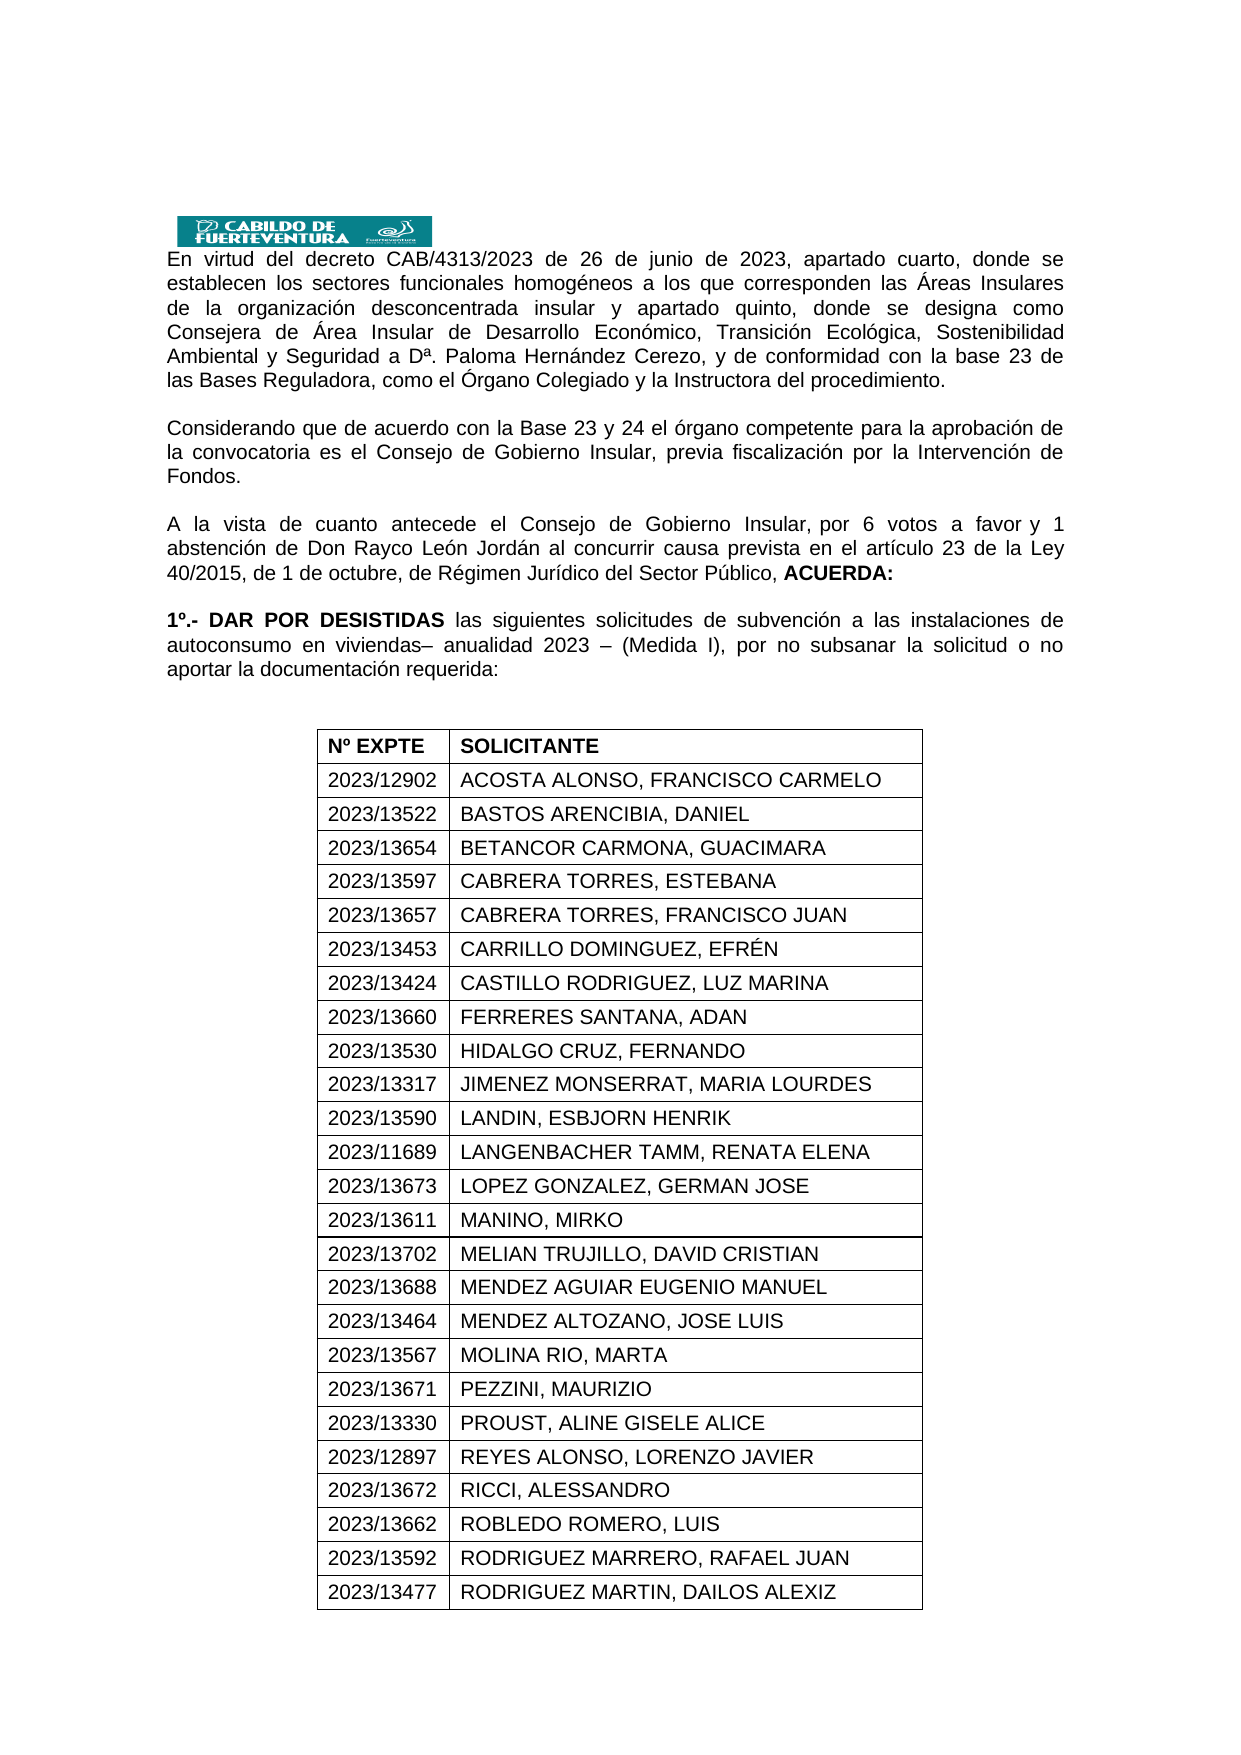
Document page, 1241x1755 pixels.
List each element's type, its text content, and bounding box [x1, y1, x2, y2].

table_cell 2023/13662 [318, 1508, 449, 1541]
table_cell 2023/13530 [318, 1035, 449, 1067]
text 1º.- DAR POR DESISTIDAS las siguientes solicitudes de subvención a las instalaciones de autoconsumo en viviendas– anualidad 2023 – (Medida I), por no subsanar la solicitud o no aportar la documentación requerida: [167, 608, 1064, 681]
table_cell 2023/13567 [318, 1339, 449, 1372]
table_cell 2023/13671 [318, 1373, 449, 1406]
table_cell PEZZINI, MAURIZIO [450, 1373, 922, 1406]
table_cell FERRERES SANTANA, ADAN [450, 1001, 922, 1033]
table_cell LANGENBACHER TAMM, RENATA ELENA [450, 1136, 922, 1169]
table_cell 2023/12902 [318, 764, 449, 797]
table_header Nº EXPTE [318, 730, 449, 763]
table_cell LANDIN, ESBJORN HENRIK [450, 1102, 922, 1135]
table_cell 2023/13330 [318, 1407, 449, 1439]
table_cell 2023/13654 [318, 831, 449, 864]
table_cell MANINO, MIRKO [450, 1204, 922, 1236]
table_cell HIDALGO CRUZ, FERNANDO [450, 1035, 922, 1067]
table_cell CASTILLO RODRIGUEZ, LUZ MARINA [450, 967, 922, 999]
table_cell 2023/13317 [318, 1068, 449, 1101]
table_cell 2023/13424 [318, 967, 449, 999]
table_cell 2023/13611 [318, 1204, 449, 1236]
table_cell 2023/13702 [318, 1238, 449, 1270]
table_cell 2023/13477 [318, 1576, 449, 1609]
table_cell 2023/13672 [318, 1474, 449, 1507]
table_cell ACOSTA ALONSO, FRANCISCO CARMELO [450, 764, 922, 797]
table_cell 2023/13673 [318, 1170, 449, 1203]
table_cell 2023/13453 [318, 933, 449, 966]
table_cell MENDEZ AGUIAR EUGENIO MANUEL [450, 1271, 922, 1304]
table_cell PROUST, ALINE GISELE ALICE [450, 1407, 922, 1439]
table_cell CABRERA TORRES, ESTEBANA [450, 865, 922, 898]
text Considerando que de acuerdo con la Base 23 y 24 el órgano competente para la aprobación de la convocatoria es el Consejo de Gobierno Insular, previa fiscalización por la Intervención de Fondos. [167, 416, 1064, 488]
table_cell 2023/13597 [318, 865, 449, 898]
table_cell 2023/13464 [318, 1305, 449, 1338]
table_cell ROBLEDO ROMERO, LUIS [450, 1508, 922, 1541]
table_cell RICCI, ALESSANDRO [450, 1474, 922, 1507]
table_cell BETANCOR CARMONA, GUACIMARA [450, 831, 922, 864]
table_cell BASTOS ARENCIBIA, DANIEL [450, 798, 922, 830]
table_cell 2023/13660 [318, 1001, 449, 1033]
table_cell 2023/13590 [318, 1102, 449, 1135]
table_cell 2023/13657 [318, 899, 449, 932]
table_cell MELIAN TRUJILLO, DAVID CRISTIAN [450, 1238, 922, 1270]
table_cell 2023/13688 [318, 1271, 449, 1304]
table_cell MENDEZ ALTOZANO, JOSE LUIS [450, 1305, 922, 1338]
picture [177, 216, 433, 247]
table_cell MOLINA RIO, MARTA [450, 1339, 922, 1372]
table_cell CABRERA TORRES, FRANCISCO JUAN [450, 899, 922, 932]
table_cell 2023/13522 [318, 798, 449, 830]
table_cell CARRILLO DOMINGUEZ, EFRÉN [450, 933, 922, 966]
table_cell 2023/13592 [318, 1542, 449, 1575]
table_cell RODRIGUEZ MARTIN, DAILOS ALEXIZ [450, 1576, 922, 1609]
text En virtud del decreto CAB/4313/2023 de 26 de junio de 2023, apartado cuarto, donde se establecen los sectores funcionales homogéneos a los que corresponden las Áreas Insulares de la organización desconcentrada insular y apartado quinto, donde se designa como Consejera de Área Insular de Desarrollo Económico, Transición Ecológica, Sostenibilidad Ambiental y Seguridad a Dª. Paloma Hernández Cerezo, y de conformidad con la base 23 de las Bases Reguladora, como el Órgano Colegiado y la Instructora del procedimiento. [167, 247, 1064, 392]
table_cell RODRIGUEZ MARRERO, RAFAEL JUAN [450, 1542, 922, 1575]
table_cell LOPEZ GONZALEZ, GERMAN JOSE [450, 1170, 922, 1203]
table_cell 2023/11689 [318, 1136, 449, 1169]
table_cell REYES ALONSO, LORENZO JAVIER [450, 1441, 922, 1473]
text A la vista de cuanto antecede el Consejo de Gobierno Insular, por 6 votos a favor y 1 abstención de Don Rayco León Jordán al concurrir causa prevista en el artículo 23 de la Ley 40/2015, de 1 de octubre, de Régimen Jurídico del Sector Público, ACUERDA: [167, 512, 1064, 584]
table_header SOLICITANTE [450, 730, 922, 763]
table_cell 2023/12897 [318, 1441, 449, 1473]
table_cell JIMENEZ MONSERRAT, MARIA LOURDES [450, 1068, 922, 1101]
